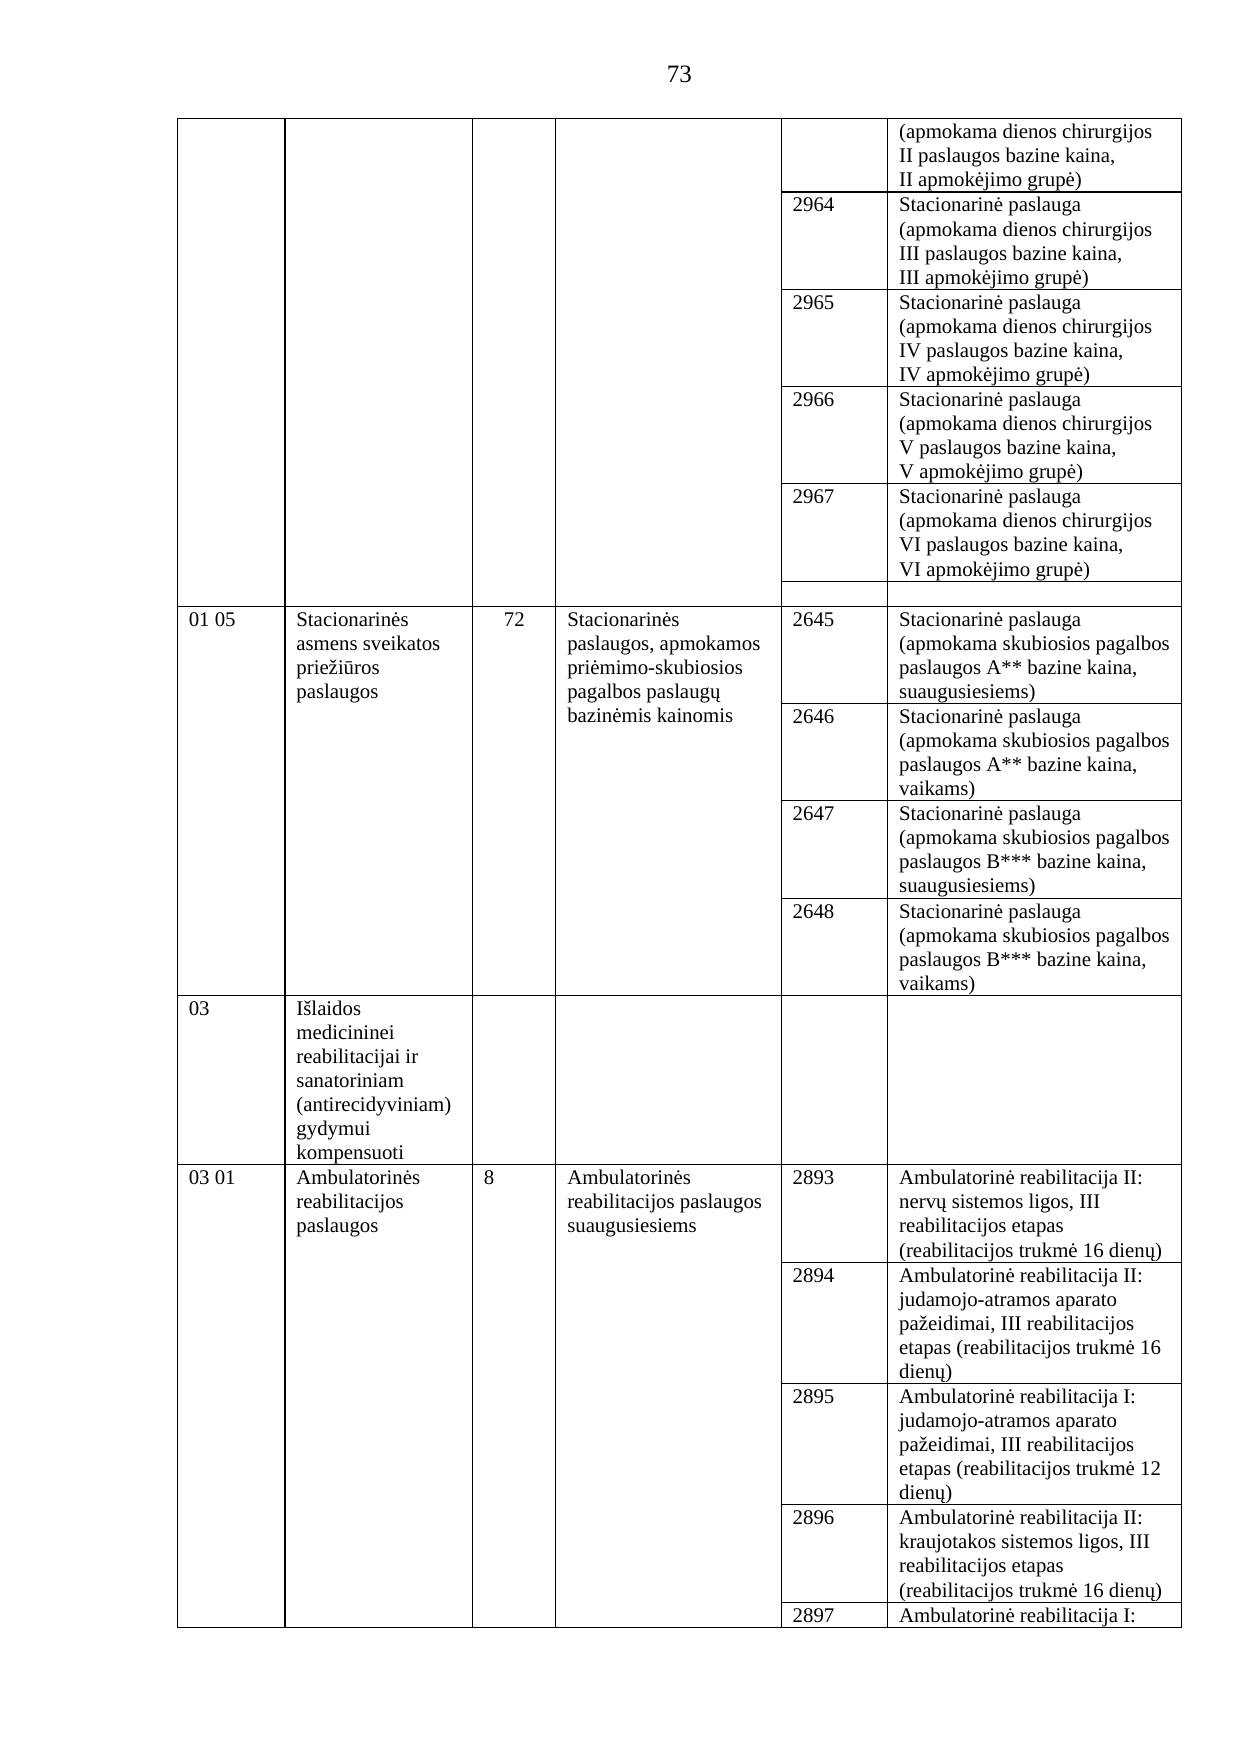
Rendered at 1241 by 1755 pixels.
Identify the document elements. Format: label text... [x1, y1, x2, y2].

table_cell Ambulatorinė reabilitacija I: [888, 1603, 1181, 1627]
table_cell [473, 119, 555, 606]
table_cell Stacionarinės paslaugos, apmokamos priėmimo-skubiosios pagalbos paslaugų bazinėmis kainomis [556, 607, 781, 995]
table_cell 2894 [782, 1263, 887, 1383]
table_cell Ambulatorinės reabilitacijos paslaugos suaugusiesiems [556, 1165, 781, 1627]
table_cell 2966 [782, 387, 887, 483]
table_cell Stacionarinė paslauga (apmokama skubiosios pagalbos paslaugos B*** bazine kaina, vaikams) [888, 899, 1181, 995]
table_cell 2648 [782, 899, 887, 995]
table_cell Ambulatorinė reabilitacija II: kraujotakos sistemos ligos, III reabilitacijos etapas (reabilitacijos trukmė 16 dienų) [888, 1505, 1181, 1602]
table_cell 2964 [782, 193, 887, 289]
table_cell [556, 119, 781, 606]
table_cell Ambulatorinė reabilitacija I: judamojo-atramos aparato pažeidimai, III reabilitacijos etapas (reabilitacijos trukmė 12 dienų) [888, 1384, 1181, 1504]
table_cell Stacionarinė paslauga (apmokama skubiosios pagalbos paslaugos A** bazine kaina, vaikams) [888, 704, 1181, 800]
table_cell Išlaidos medicininei reabilitacijai ir sanatoriniam (antirecidyviniam) gydymui kompensuoti [286, 996, 472, 1164]
table_cell 2645 [782, 607, 887, 703]
table_cell [888, 582, 1181, 606]
table_cell 03 [178, 996, 284, 1164]
table_cell 72 [473, 607, 555, 995]
table_cell Ambulatorinės reabilitacijos paslaugos [286, 1165, 472, 1627]
table_cell [782, 996, 887, 1164]
table_cell 2647 [782, 801, 887, 897]
table_cell Stacionarinė paslauga (apmokama dienos chirurgijos IV paslaugos bazine kaina, IV apmokėjimo grupė) [888, 290, 1181, 386]
table_cell [473, 996, 555, 1164]
table_cell 2646 [782, 704, 887, 800]
table_cell [556, 996, 781, 1164]
table_cell [782, 119, 887, 191]
table_cell (apmokama dienos chirurgijos II paslaugos bazine kaina, II apmokėjimo grupė) [888, 119, 1181, 191]
table_cell [888, 996, 1181, 1164]
table_cell [782, 582, 887, 606]
table_cell 8 [473, 1165, 555, 1627]
table_cell Ambulatorinė reabilitacija II: nervų sistemos ligos, III reabilitacijos etapas (reabilitacijos trukmė 16 dienų) [888, 1165, 1181, 1262]
table_cell 2965 [782, 290, 887, 386]
table_cell Stacionarinė paslauga (apmokama skubiosios pagalbos paslaugos A** bazine kaina, suaugusiesiems) [888, 607, 1181, 703]
table_cell [286, 119, 472, 606]
table_cell Stacionarinė paslauga (apmokama dienos chirurgijos VI paslaugos bazine kaina, VI apmokėjimo grupė) [888, 484, 1181, 581]
table_cell Ambulatorinė reabilitacija II: judamojo-atramos aparato pažeidimai, III reabilitacijos etapas (reabilitacijos trukmė 16 dienų) [888, 1263, 1181, 1383]
table_cell 2895 [782, 1384, 887, 1504]
table_cell 2967 [782, 484, 887, 581]
table_cell [178, 119, 284, 606]
table_cell 2897 [782, 1603, 887, 1627]
table_cell Stacionarinės asmens sveikatos priežiūros paslaugos [286, 607, 472, 995]
table_cell Stacionarinė paslauga (apmokama dienos chirurgijos V paslaugos bazine kaina, V apmokėjimo grupė) [888, 387, 1181, 483]
table_cell 03 01 [178, 1165, 284, 1627]
table_cell 2896 [782, 1505, 887, 1602]
table_cell 2893 [782, 1165, 887, 1262]
table_cell Stacionarinė paslauga (apmokama skubiosios pagalbos paslaugos B*** bazine kaina, suaugusiesiems) [888, 801, 1181, 897]
table_cell 01 05 [178, 607, 284, 995]
table_cell Stacionarinė paslauga (apmokama dienos chirurgijos III paslaugos bazine kaina, III apmokėjimo grupė) [888, 193, 1181, 289]
